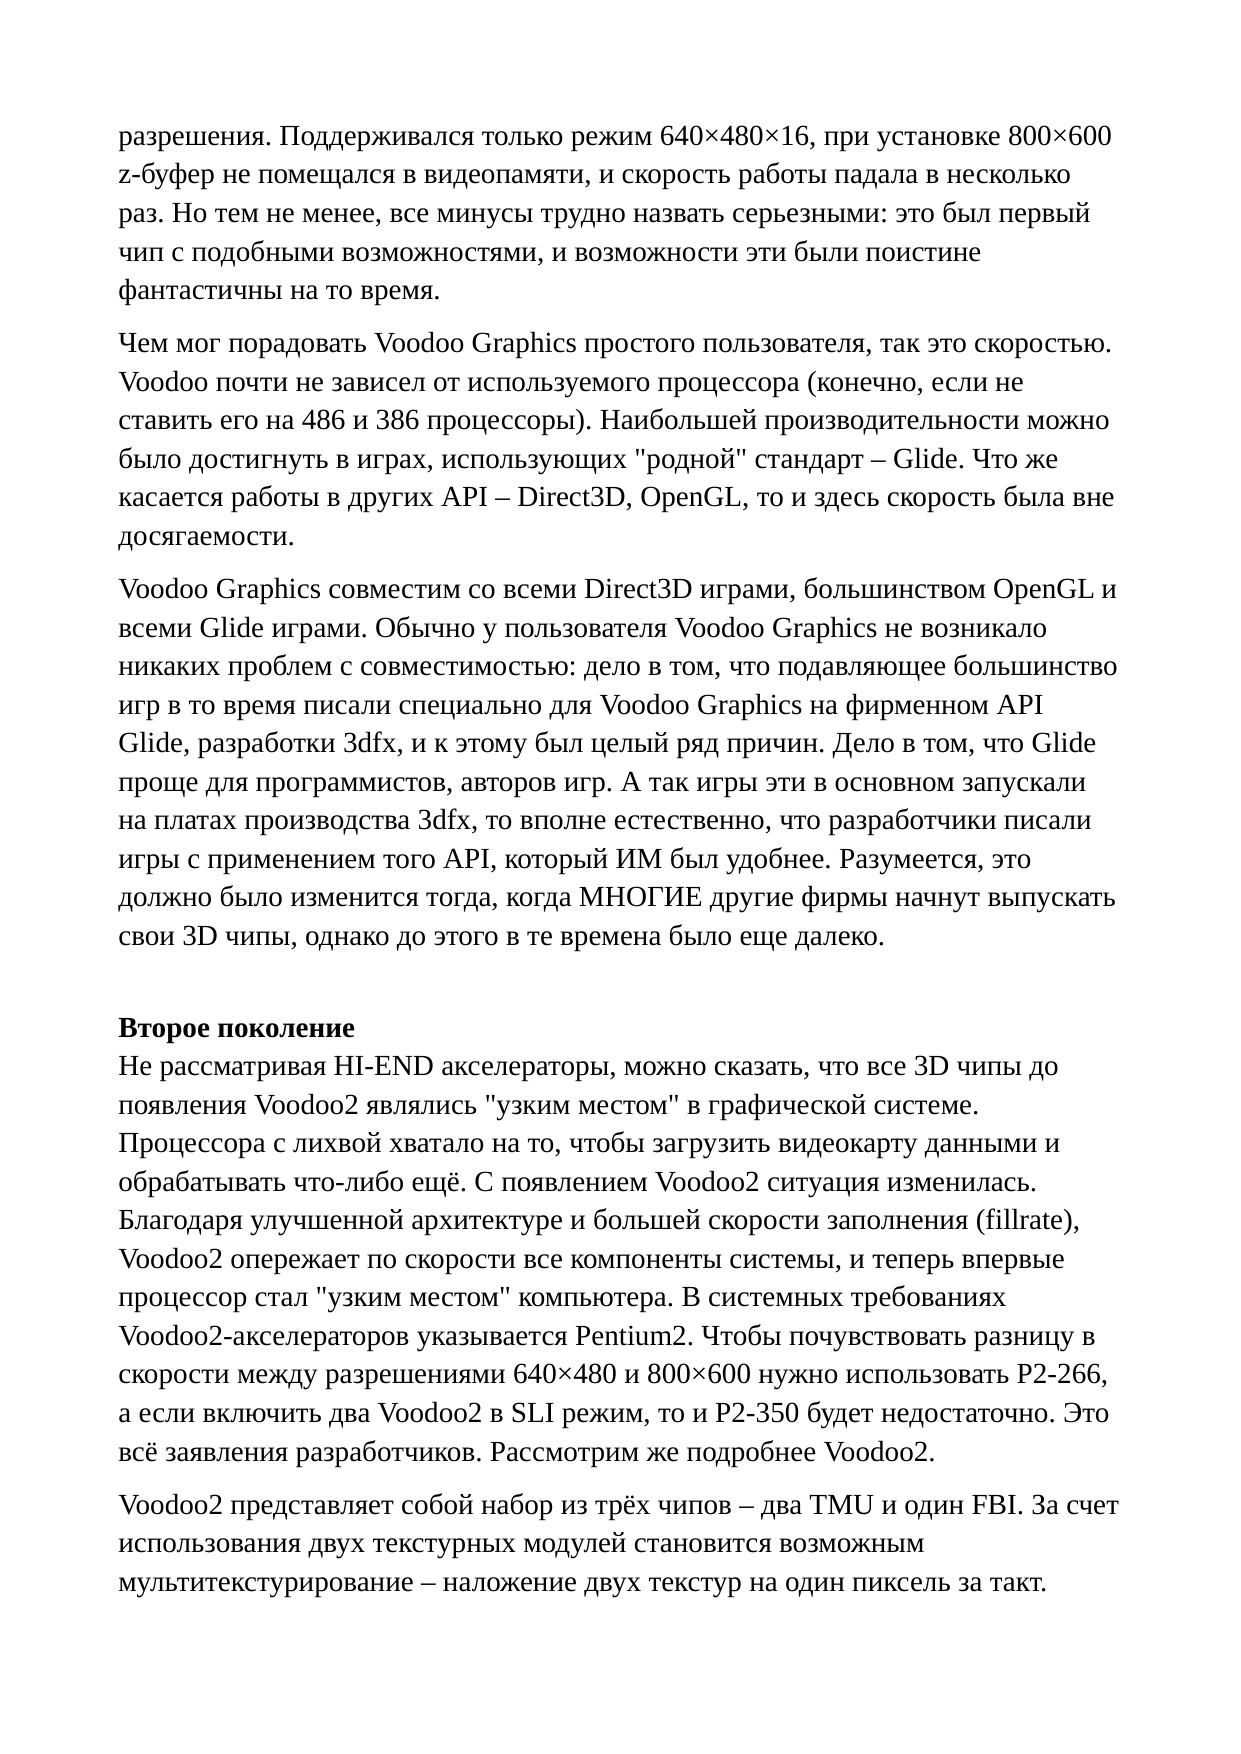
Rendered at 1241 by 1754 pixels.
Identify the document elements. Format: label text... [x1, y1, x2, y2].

text Voodoo2 представляет собой набор из трёх чипов – два TMU и один FBI. За счет использования двух текстурных модулей становится возможным мультитекстурирование – наложение двух текстур на один пиксель за такт. [118, 1487, 1122, 1597]
text Чем мог порадовать Voodoo Graphics простого пользователя, так это скоростью. Voodoo почти не зависел от используемого процессора (конечно, если не ставить его на 486 и 386 процессоры). Наибольшей производительности можно было достигнуть в играх, использующих "родной" стандарт – Glide. Что же касается работы в других API – Direct3D, OpenGL, то и здесь скорость была вне досягаемости. [118, 325, 1122, 552]
text разрешения. Поддерживался только режим 640×480×16, при установке 800×600 z-буфер не помещался в видеопамяти, и скорость работы падала в несколько раз. Но тем не менее, все минусы трудно назвать серьезными: это был первый чип с подобными возможностями, и возможности эти были поистине фантастичны на то время. [118, 118, 1122, 306]
text Voodoo Graphics совместим со всеми Direct3D играми, большинством OpenGL и всеми Glide играми. Обычно у пользователя Voodoo Graphics не возникало никаких проблем с совместимостью: дело в том, что подавляющее большинство игр в то время писали специально для Voodoo Graphics на фирменном API Glide, разработки 3dfx, и к этому был целый ряд причин. Дело в том, что Glide проще для программистов, авторов игр. А так игры эти в основном запускали на платах производства 3dfx, то вполне естественно, что разработчики писали игры с применением того API, который ИМ был удобнее. Разумеется, это должно было изменится тогда, когда МНОГИЕ другие фирмы начнут выпускать свои 3D чипы, однако до этого в те времена было еще далеко. [118, 571, 1122, 952]
text Второе поколение [118, 1010, 1122, 1043]
text Не рассматривая HI-END акселераторы, можно сказать, что все 3D чипы до появления Voodoo2 являлись "узким местом" в графической системе. Процессора с лихвой хватало на то, чтобы загрузить видеокарту данными и обрабатывать что-либо ещё. С появлением Voodoo2 ситуация изменилась. Благодаря улучшенной архитектуре и большей скорости заполнения (fillrate), Voodoo2 опережает по скорости все компоненты системы, и теперь впервые процессор стал "узким местом" компьютера. В системных требованиях Voodoo2-акселераторов указывается Pentium2. Чтобы почувствовать разницу в скорости между разрешениями 640×480 и 800×600 нужно использовать P2-266, а если включить два Voodoo2 в SLI режим, то и P2-350 будет недостаточно. Это всё заявления разработчиков. Рассмотрим же подробнее Voodoo2. [118, 1048, 1122, 1467]
